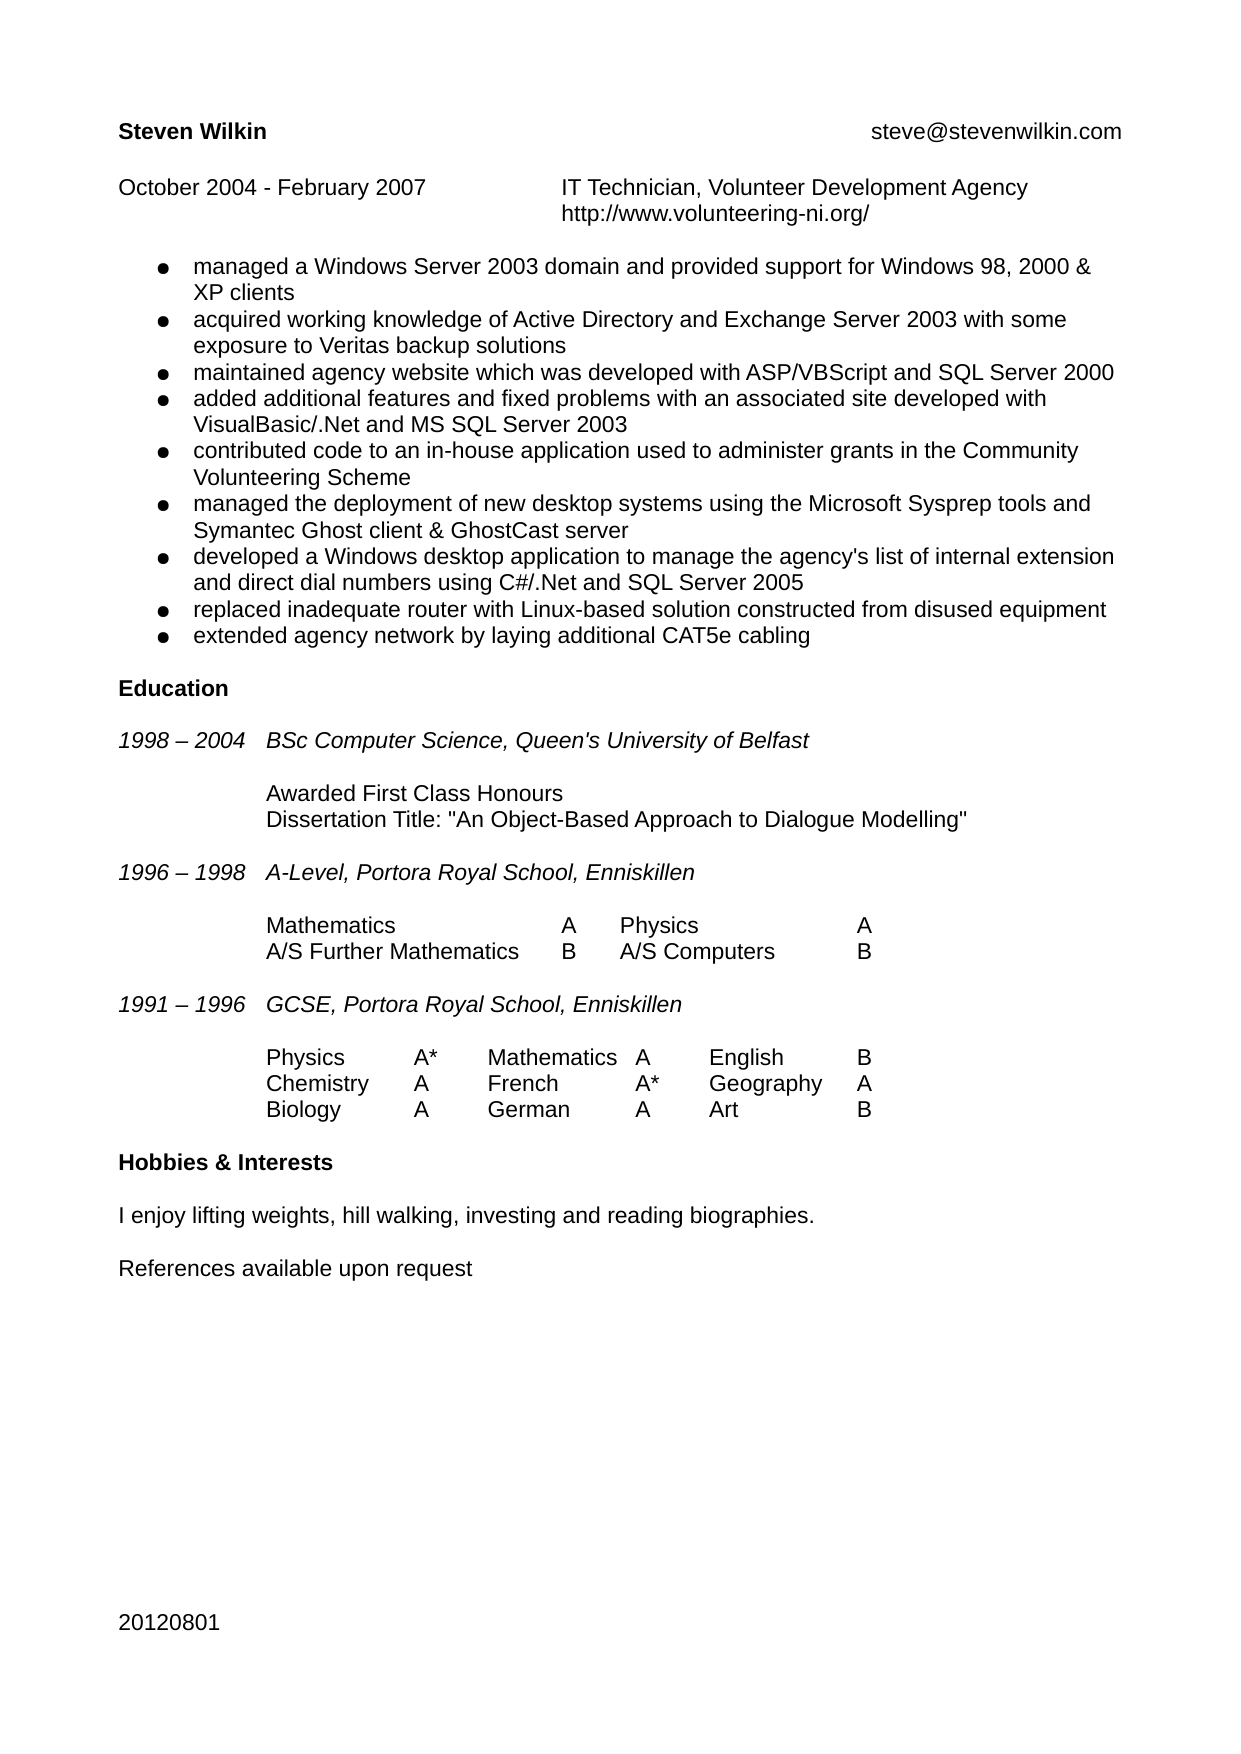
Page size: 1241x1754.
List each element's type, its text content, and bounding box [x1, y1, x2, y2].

list managed a Windows Server 2003 domain and provided support for Windows 98, 2000 & XP clients [156, 253, 1122, 306]
text References available upon request [118, 1254, 1122, 1281]
text I enjoy lifting weights, hill walking, investing and reading biographies. [118, 1202, 1122, 1228]
list contributed code to an in-house application used to administer grants in the Community Volunteering Scheme [156, 437, 1122, 490]
text Hobbies & Interests [118, 1149, 1122, 1175]
text Awarded First Class Honours [118, 780, 1122, 806]
list replaced inadequate router with Linux-based solution constructed from disused equipment [156, 596, 1122, 622]
list extended agency network by laying additional CAT5e cabling [156, 622, 1122, 648]
text Mathematics A Physics A [118, 912, 1122, 938]
text Chemistry A French A* Geography A [118, 1070, 1122, 1096]
text 1998 – 2004 BSc Computer Science, Queen's University of Belfast [118, 727, 1122, 754]
list acquired working knowledge of Active Directory and Exchange Server 2003 with some exposure to Veritas backup solutions [156, 306, 1122, 358]
text A/S Further Mathematics B A/S Computers B [118, 938, 1122, 964]
text Physics A* Mathematics A English B [118, 1044, 1122, 1070]
list developed a Windows desktop application to manage the agency's list of internal extension and direct dial numbers using C#/.Net and SQL Server 2005 [156, 543, 1122, 596]
text Biology A German A Art B [118, 1096, 1122, 1123]
text http://www.volunteering-ni.org/ [118, 200, 1122, 227]
text October 2004 - February 2007 IT Technician, Volunteer Development Agency [118, 174, 1122, 200]
text Dissertation Title: "An Object-Based Approach to Dialogue Modelling" [118, 806, 1122, 833]
text 1991 – 1996 GCSE, Portora Royal School, Enniskillen [118, 991, 1122, 1017]
text 1996 – 1998 A-Level, Portora Royal School, Enniskillen [118, 859, 1122, 886]
list added additional features and fixed problems with an associated site developed with VisualBasic/.Net and MS SQL Server 2003 [156, 385, 1122, 437]
list managed the deployment of new desktop systems using the Microsoft Sysprep tools and Symantec Ghost client & GhostCast server [156, 490, 1122, 543]
text Education [118, 675, 1122, 701]
list maintained agency website which was developed with ASP/VBScript and SQL Server 2000 [156, 358, 1122, 385]
